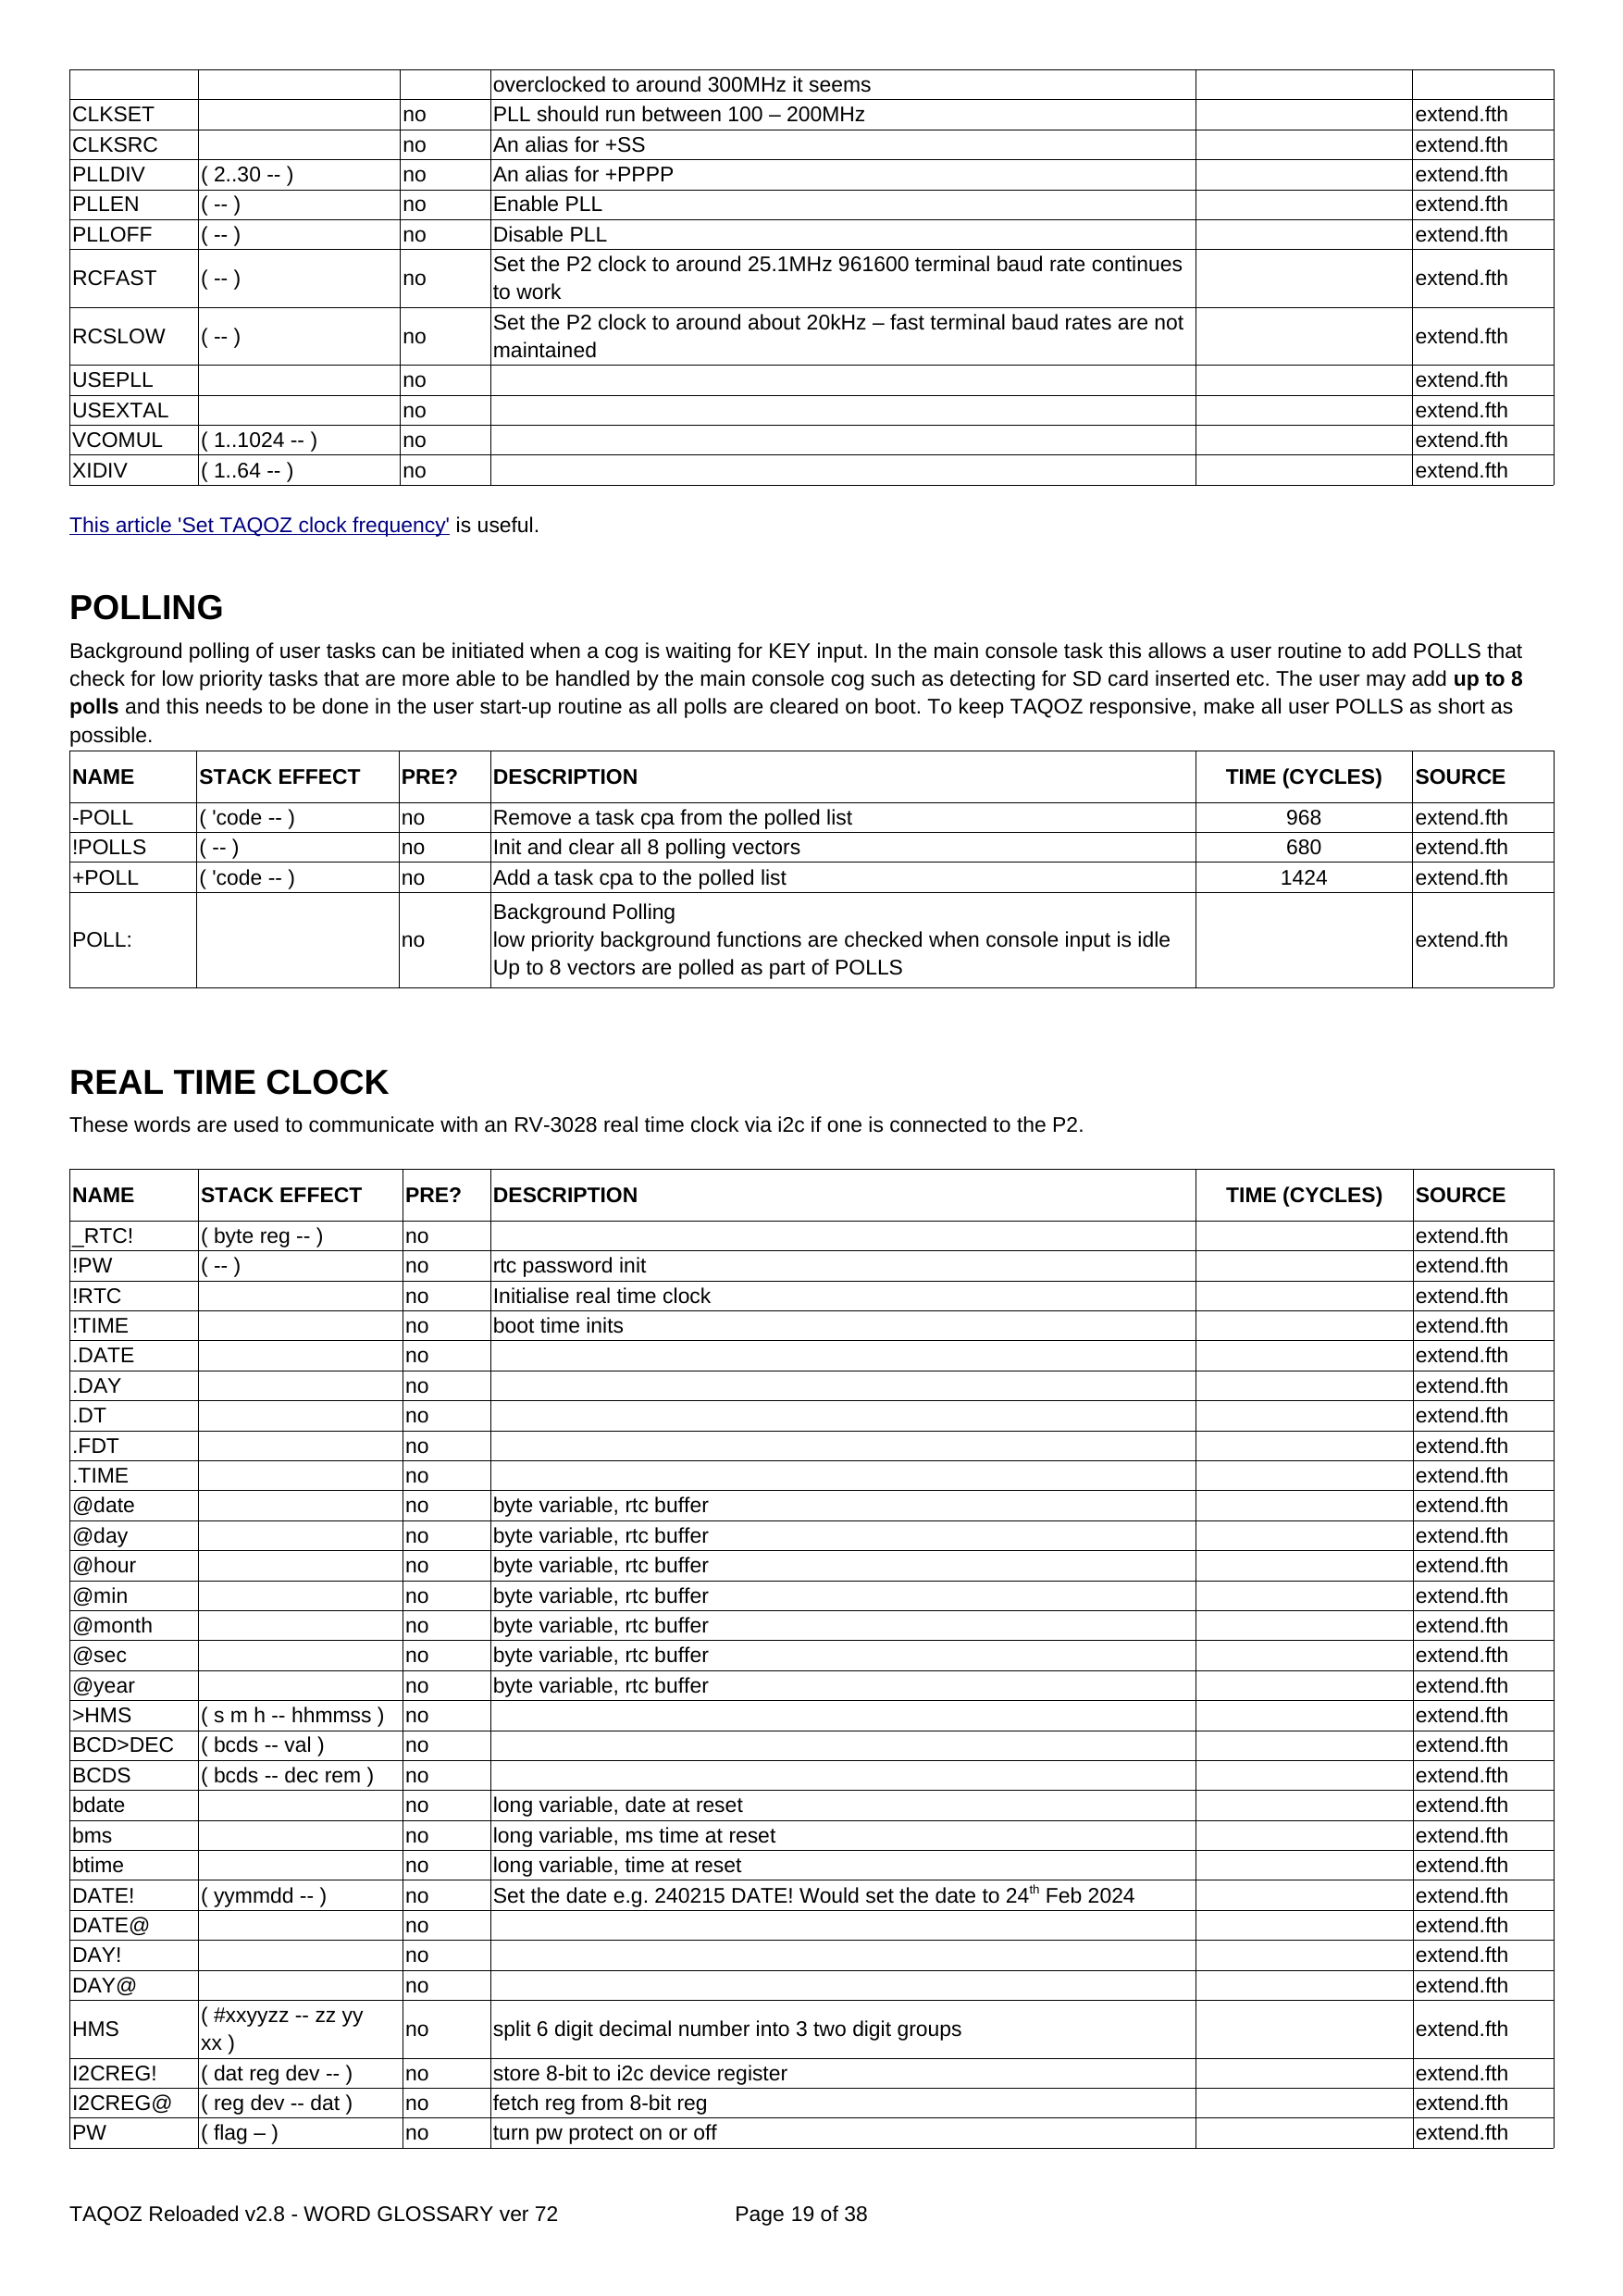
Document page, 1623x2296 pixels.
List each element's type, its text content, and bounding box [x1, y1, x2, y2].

table_cell extend.fth [1414, 2059, 1554, 2088]
table_cell DATE@ [70, 1911, 198, 1940]
table_cell [199, 1641, 403, 1670]
table_cell [1196, 1222, 1413, 1250]
table_cell extend.fth [1414, 1551, 1554, 1580]
table_cell boot time inits [491, 1311, 1196, 1340]
table_cell 1424 [1196, 863, 1412, 892]
table_cell no [400, 833, 490, 862]
table_cell [1196, 2089, 1413, 2117]
table_cell extend.fth [1413, 130, 1554, 159]
table_cell ( yymmdd -- ) [199, 1880, 403, 1910]
table_cell [491, 1222, 1196, 1250]
table_cell [1196, 2118, 1413, 2148]
table_cell [1196, 1821, 1413, 1850]
table_cell ( 1..64 -- ) [199, 455, 400, 485]
table_cell [1196, 426, 1412, 454]
table_cell [1196, 1701, 1413, 1730]
table_cell RCSLOW [70, 308, 198, 365]
table_cell USEPLL [70, 366, 198, 395]
table_cell bdate [70, 1791, 198, 1820]
table_cell extend.fth [1414, 1371, 1554, 1400]
table_cell extend.fth [1413, 100, 1554, 130]
table_cell [1196, 1582, 1413, 1610]
table_cell PLLDIV [70, 160, 198, 189]
table_cell ( bcds -- dec rem ) [199, 1761, 403, 1790]
table_cell extend.fth [1414, 1432, 1554, 1460]
table_cell ( flag – ) [199, 2118, 403, 2148]
table_cell ( 'code -- ) [197, 803, 399, 832]
table_cell extend.fth [1414, 1671, 1554, 1700]
table_cell [1196, 2059, 1413, 2088]
table_cell no [403, 2118, 490, 2148]
table_cell extend.fth [1414, 2001, 1554, 2057]
table_cell [491, 1761, 1196, 1790]
table_cell [491, 1341, 1196, 1371]
table_cell DAY@ [70, 1971, 198, 2000]
table_cell [1196, 1971, 1413, 2000]
table_cell CLKSET [70, 100, 198, 130]
table_cell extend.fth [1414, 1641, 1554, 1670]
table_header NAME [70, 1170, 198, 1221]
table_cell no [403, 1521, 490, 1550]
table_cell .TIME [70, 1461, 198, 1490]
table_cell byte variable, rtc buffer [491, 1641, 1196, 1670]
table_header SOURCE [1413, 751, 1554, 802]
table_cell ( -- ) [199, 1251, 403, 1280]
table_cell no [403, 1461, 490, 1490]
table_cell [1196, 1371, 1413, 1400]
table_cell [199, 1941, 403, 1970]
table_cell [491, 426, 1196, 454]
table_cell [199, 1282, 403, 1310]
table_cell PLL should run between 100 – 200MHz [491, 100, 1196, 130]
table_cell !POLLS [70, 833, 196, 862]
table_cell .DATE [70, 1341, 198, 1371]
table_cell extend.fth [1414, 1491, 1554, 1520]
table_cell [199, 70, 400, 99]
table_cell !PW [70, 1251, 198, 1280]
table_cell no [403, 1432, 490, 1460]
table_cell [1196, 160, 1412, 189]
table_cell [401, 70, 490, 99]
table_cell byte variable, rtc buffer [491, 1491, 1196, 1520]
table_cell [1196, 1551, 1413, 1580]
table_cell no [403, 1911, 490, 1940]
table_cell [1196, 1251, 1413, 1280]
table_cell [1196, 1731, 1413, 1760]
table_cell byte variable, rtc buffer [491, 1551, 1196, 1580]
table_cell [1196, 1880, 1413, 1910]
table_cell VCOMUL [70, 426, 198, 454]
table_cell extend.fth [1413, 396, 1554, 425]
table_cell BCDS [70, 1761, 198, 1790]
table_cell [1196, 1311, 1413, 1340]
table_cell PLLOFF [70, 220, 198, 249]
table_cell [1196, 1851, 1413, 1880]
table_cell byte variable, rtc buffer [491, 1611, 1196, 1640]
table_cell no [403, 1941, 490, 1970]
table_cell extend.fth [1414, 1821, 1554, 1850]
table_cell [491, 1432, 1196, 1460]
table_cell [1196, 1911, 1413, 1940]
table_cell [199, 1401, 403, 1431]
table_header TIME (CYCLES) [1196, 1170, 1413, 1221]
table_cell extend.fth [1413, 250, 1554, 307]
table_cell -POLL [70, 803, 196, 832]
table_cell An alias for +PPPP [491, 160, 1196, 189]
table_cell no [400, 863, 490, 892]
table_cell [199, 1791, 403, 1820]
table_cell [1196, 1611, 1413, 1640]
table_cell no [400, 893, 490, 987]
table_cell no [401, 220, 490, 249]
table_cell extend.fth [1413, 160, 1554, 189]
table_cell no [403, 1611, 490, 1640]
table_cell .FDT [70, 1432, 198, 1460]
table_cell [199, 1971, 403, 2000]
table_cell extend.fth [1413, 455, 1554, 485]
table_cell no [403, 1971, 490, 2000]
table_cell ( byte reg -- ) [199, 1222, 403, 1250]
table_cell extend.fth [1414, 1251, 1554, 1280]
table_cell [1413, 70, 1554, 99]
table_cell no [403, 1401, 490, 1431]
table_cell no [403, 1851, 490, 1880]
table_cell [1196, 1671, 1413, 1700]
table_cell @month [70, 1611, 198, 1640]
table_cell XIDIV [70, 455, 198, 485]
table_cell DATE! [70, 1880, 198, 1910]
table_cell [1196, 191, 1412, 219]
table_cell [491, 396, 1196, 425]
table_cell POLL: [70, 893, 196, 987]
table_cell Set the P2 clock to around about 20kHz – fast terminal baud rates are not maintained [491, 308, 1196, 365]
table_cell ( dat reg dev -- ) [199, 2059, 403, 2088]
table_cell I2CREG@ [70, 2089, 198, 2117]
table_cell extend.fth [1414, 1971, 1554, 2000]
table_cell extend.fth [1414, 2118, 1554, 2148]
table_cell [1196, 250, 1412, 307]
table_cell [199, 1611, 403, 1640]
table_header DESCRIPTION [491, 751, 1196, 802]
table_cell ( #xxyyzz -- zz yy xx ) [199, 2001, 403, 2057]
table_cell [199, 130, 400, 159]
table_cell overclocked to around 300MHz it seems [491, 70, 1196, 99]
table_cell [199, 1671, 403, 1700]
table_cell 968 [1196, 803, 1412, 832]
table_cell extend.fth [1413, 308, 1554, 365]
table_cell no [403, 1761, 490, 1790]
table_cell extend.fth [1414, 1791, 1554, 1820]
table_cell [1196, 455, 1412, 485]
table_cell [1196, 1641, 1413, 1670]
table_cell [199, 1911, 403, 1940]
table_cell extend.fth [1414, 1282, 1554, 1310]
table_cell store 8-bit to i2c device register [491, 2059, 1196, 2088]
table_cell extend.fth [1414, 1851, 1554, 1880]
table_cell [1196, 1521, 1413, 1550]
table_cell rtc password init [491, 1251, 1196, 1280]
table_cell no [401, 160, 490, 189]
table_cell Init and clear all 8 polling vectors [491, 833, 1196, 862]
table_cell [491, 1941, 1196, 1970]
table_cell no [403, 2059, 490, 2088]
table_cell [491, 1461, 1196, 1490]
table_cell .DAY [70, 1371, 198, 1400]
table_cell [199, 1371, 403, 1400]
table_cell CLKSRC [70, 130, 198, 159]
table_cell extend.fth [1414, 1341, 1554, 1371]
table_cell [199, 100, 400, 130]
table_cell @year [70, 1671, 198, 1700]
table_cell extend.fth [1414, 1582, 1554, 1610]
table_cell extend.fth [1413, 426, 1554, 454]
table_cell Background Polling low priority background functions are checked when console input is idle Up to 8 vectors are polled as part of POLLS [491, 893, 1196, 987]
table_cell [197, 893, 399, 987]
table_cell Remove a task cpa from the polled list [491, 803, 1196, 832]
table_cell no [403, 1551, 490, 1580]
subtitle REAL TIME CLOCK [69, 1061, 1554, 1101]
table_cell [1196, 1761, 1413, 1790]
table_cell >HMS [70, 1701, 198, 1730]
table_cell [1196, 1941, 1413, 1970]
table_cell An alias for +SS [491, 130, 1196, 159]
table_cell Add a task cpa to the polled list [491, 863, 1196, 892]
table_cell ( -- ) [199, 220, 400, 249]
table_cell fetch reg from 8-bit reg [491, 2089, 1196, 2117]
table_cell no [403, 1282, 490, 1310]
table_header TIME (CYCLES) [1196, 751, 1412, 802]
table_cell extend.fth [1413, 863, 1554, 892]
table_cell +POLL [70, 863, 196, 892]
table_cell Set the P2 clock to around 25.1MHz 961600 terminal baud rate continues to work [491, 250, 1196, 307]
table_cell [199, 1521, 403, 1550]
table_cell [1196, 1282, 1413, 1310]
table_cell 680 [1196, 833, 1412, 862]
table_cell no [401, 100, 490, 130]
table_cell [199, 1491, 403, 1520]
table_cell no [401, 130, 490, 159]
table_cell turn pw protect on or off [491, 2118, 1196, 2148]
table_cell no [403, 1791, 490, 1820]
table_cell [491, 1371, 1196, 1400]
table_cell @sec [70, 1641, 198, 1670]
table_cell no [401, 426, 490, 454]
table_cell RCFAST [70, 250, 198, 307]
table_cell !TIME [70, 1311, 198, 1340]
table_cell [199, 1461, 403, 1490]
table_header PRE? [400, 751, 490, 802]
table_cell extend.fth [1414, 1761, 1554, 1790]
table_cell ( reg dev -- dat ) [199, 2089, 403, 2117]
table_cell Set the date e.g. 240215 DATE! Would set the date to 24th Feb 2024 [491, 1880, 1196, 1910]
table_header NAME [70, 751, 196, 802]
table_cell [1196, 396, 1412, 425]
table_cell !RTC [70, 1282, 198, 1310]
table_cell [199, 1341, 403, 1371]
table_header SOURCE [1414, 1170, 1554, 1221]
table_cell [1196, 1791, 1413, 1820]
table_cell no [403, 1371, 490, 1400]
table_cell _RTC! [70, 1222, 198, 1250]
table_cell @min [70, 1582, 198, 1610]
table_cell extend.fth [1413, 366, 1554, 395]
table_cell [1196, 70, 1412, 99]
table_cell extend.fth [1413, 191, 1554, 219]
table_cell ( 2..30 -- ) [199, 160, 400, 189]
table_cell no [403, 1880, 490, 1910]
table_header PRE? [403, 1170, 490, 1221]
table_cell extend.fth [1414, 1521, 1554, 1550]
table_cell [491, 366, 1196, 395]
table_cell extend.fth [1413, 833, 1554, 862]
table_cell extend.fth [1414, 1611, 1554, 1640]
table_cell Disable PLL [491, 220, 1196, 249]
table_cell [70, 70, 198, 99]
table_cell BCD>DEC [70, 1731, 198, 1760]
table_cell extend.fth [1414, 1880, 1554, 1910]
table_cell [199, 1432, 403, 1460]
table_cell [491, 1971, 1196, 2000]
table_cell [1196, 1432, 1413, 1460]
table_cell [491, 1701, 1196, 1730]
table_cell ( -- ) [199, 250, 400, 307]
table_cell no [401, 396, 490, 425]
table_cell ( -- ) [199, 308, 400, 365]
text Background polling of user tasks can be initiated when a cog is waiting for KEY input. In the main console task this allows a user routine to add POLLS that check for low priority tasks that are more able to be handled by the main console cog such as detecting for SD card inserted etc. The user may add up to 8 polls and this needs to be done in the user start-up routine as all polls are cleared on boot. To keep TAQOZ responsive, make all user POLLS as short as possible. [69, 639, 1554, 747]
table_cell split 6 digit decimal number into 3 two digit groups [491, 2001, 1196, 2057]
table_cell no [401, 308, 490, 365]
table_cell byte variable, rtc buffer [491, 1521, 1196, 1550]
table_cell no [401, 191, 490, 219]
table_cell ( bcds -- val ) [199, 1731, 403, 1760]
table_cell .DT [70, 1401, 198, 1431]
table_cell extend.fth [1414, 1222, 1554, 1250]
table_cell PW [70, 2118, 198, 2148]
subtitle POLLING [69, 587, 1554, 627]
table_cell no [403, 1641, 490, 1670]
table_cell extend.fth [1414, 2089, 1554, 2117]
table_cell [199, 366, 400, 395]
table_cell long variable, date at reset [491, 1791, 1196, 1820]
table_cell PLLEN [70, 191, 198, 219]
table_cell no [403, 1701, 490, 1730]
table_cell extend.fth [1414, 1911, 1554, 1940]
table_cell extend.fth [1414, 1461, 1554, 1490]
table_cell extend.fth [1413, 803, 1554, 832]
table_cell no [401, 250, 490, 307]
table_cell @date [70, 1491, 198, 1520]
table_cell [199, 1311, 403, 1340]
table_header STACK EFFECT [197, 751, 399, 802]
table_cell [199, 396, 400, 425]
table_cell no [403, 2089, 490, 2117]
table_cell btime [70, 1851, 198, 1880]
table_cell [1196, 893, 1412, 987]
table_cell [1196, 1341, 1413, 1371]
table_cell ( 1..1024 -- ) [199, 426, 400, 454]
table_cell [1196, 1491, 1413, 1520]
table_cell HMS [70, 2001, 198, 2057]
table_cell extend.fth [1413, 893, 1554, 987]
table_cell @hour [70, 1551, 198, 1580]
table_cell bms [70, 1821, 198, 1850]
table_cell [491, 455, 1196, 485]
table_cell extend.fth [1414, 1731, 1554, 1760]
table_cell extend.fth [1414, 1941, 1554, 1970]
table_cell no [403, 1671, 490, 1700]
table_cell no [401, 366, 490, 395]
table_cell byte variable, rtc buffer [491, 1671, 1196, 1700]
table_cell @day [70, 1521, 198, 1550]
table_header DESCRIPTION [491, 1170, 1196, 1221]
table_cell no [403, 1251, 490, 1280]
table_cell [199, 1582, 403, 1610]
table_cell ( -- ) [197, 833, 399, 862]
table_cell extend.fth [1414, 1311, 1554, 1340]
table_cell [199, 1551, 403, 1580]
table_cell long variable, ms time at reset [491, 1821, 1196, 1850]
table_cell no [400, 803, 490, 832]
table_cell [491, 1731, 1196, 1760]
table_cell [1196, 130, 1412, 159]
table_cell no [403, 1222, 490, 1250]
table_cell no [401, 455, 490, 485]
table_cell [1196, 308, 1412, 365]
text This article 'Set TAQOZ clock frequency' is useful. [69, 513, 1554, 538]
table_cell extend.fth [1414, 1401, 1554, 1431]
table_cell no [403, 1311, 490, 1340]
table_cell [1196, 2001, 1413, 2057]
table_cell Enable PLL [491, 191, 1196, 219]
table_header STACK EFFECT [199, 1170, 403, 1221]
table_cell byte variable, rtc buffer [491, 1582, 1196, 1610]
table_cell USEXTAL [70, 396, 198, 425]
table_cell no [403, 1491, 490, 1520]
table_cell DAY! [70, 1941, 198, 1970]
table_cell [1196, 220, 1412, 249]
table_cell [1196, 1401, 1413, 1431]
table_cell ( -- ) [199, 191, 400, 219]
table_cell no [403, 1731, 490, 1760]
table_cell [1196, 1461, 1413, 1490]
table_cell no [403, 1341, 490, 1371]
table_cell [199, 1851, 403, 1880]
table_cell ( 'code -- ) [197, 863, 399, 892]
table_cell no [403, 1821, 490, 1850]
table_cell [491, 1401, 1196, 1431]
table_cell ( s m h -- hhmmss ) [199, 1701, 403, 1730]
table_cell [491, 1911, 1196, 1940]
table_cell no [403, 1582, 490, 1610]
table_cell [1196, 366, 1412, 395]
table_cell I2CREG! [70, 2059, 198, 2088]
table_cell extend.fth [1414, 1701, 1554, 1730]
text These words are used to communicate with an RV-3028 real time clock via i2c if one is connected to the P2. [69, 1112, 1554, 1137]
table_cell Initialise real time clock [491, 1282, 1196, 1310]
table_cell [199, 1821, 403, 1850]
table_cell no [403, 2001, 490, 2057]
table_cell extend.fth [1413, 220, 1554, 249]
table_cell long variable, time at reset [491, 1851, 1196, 1880]
table_cell [1196, 100, 1412, 130]
